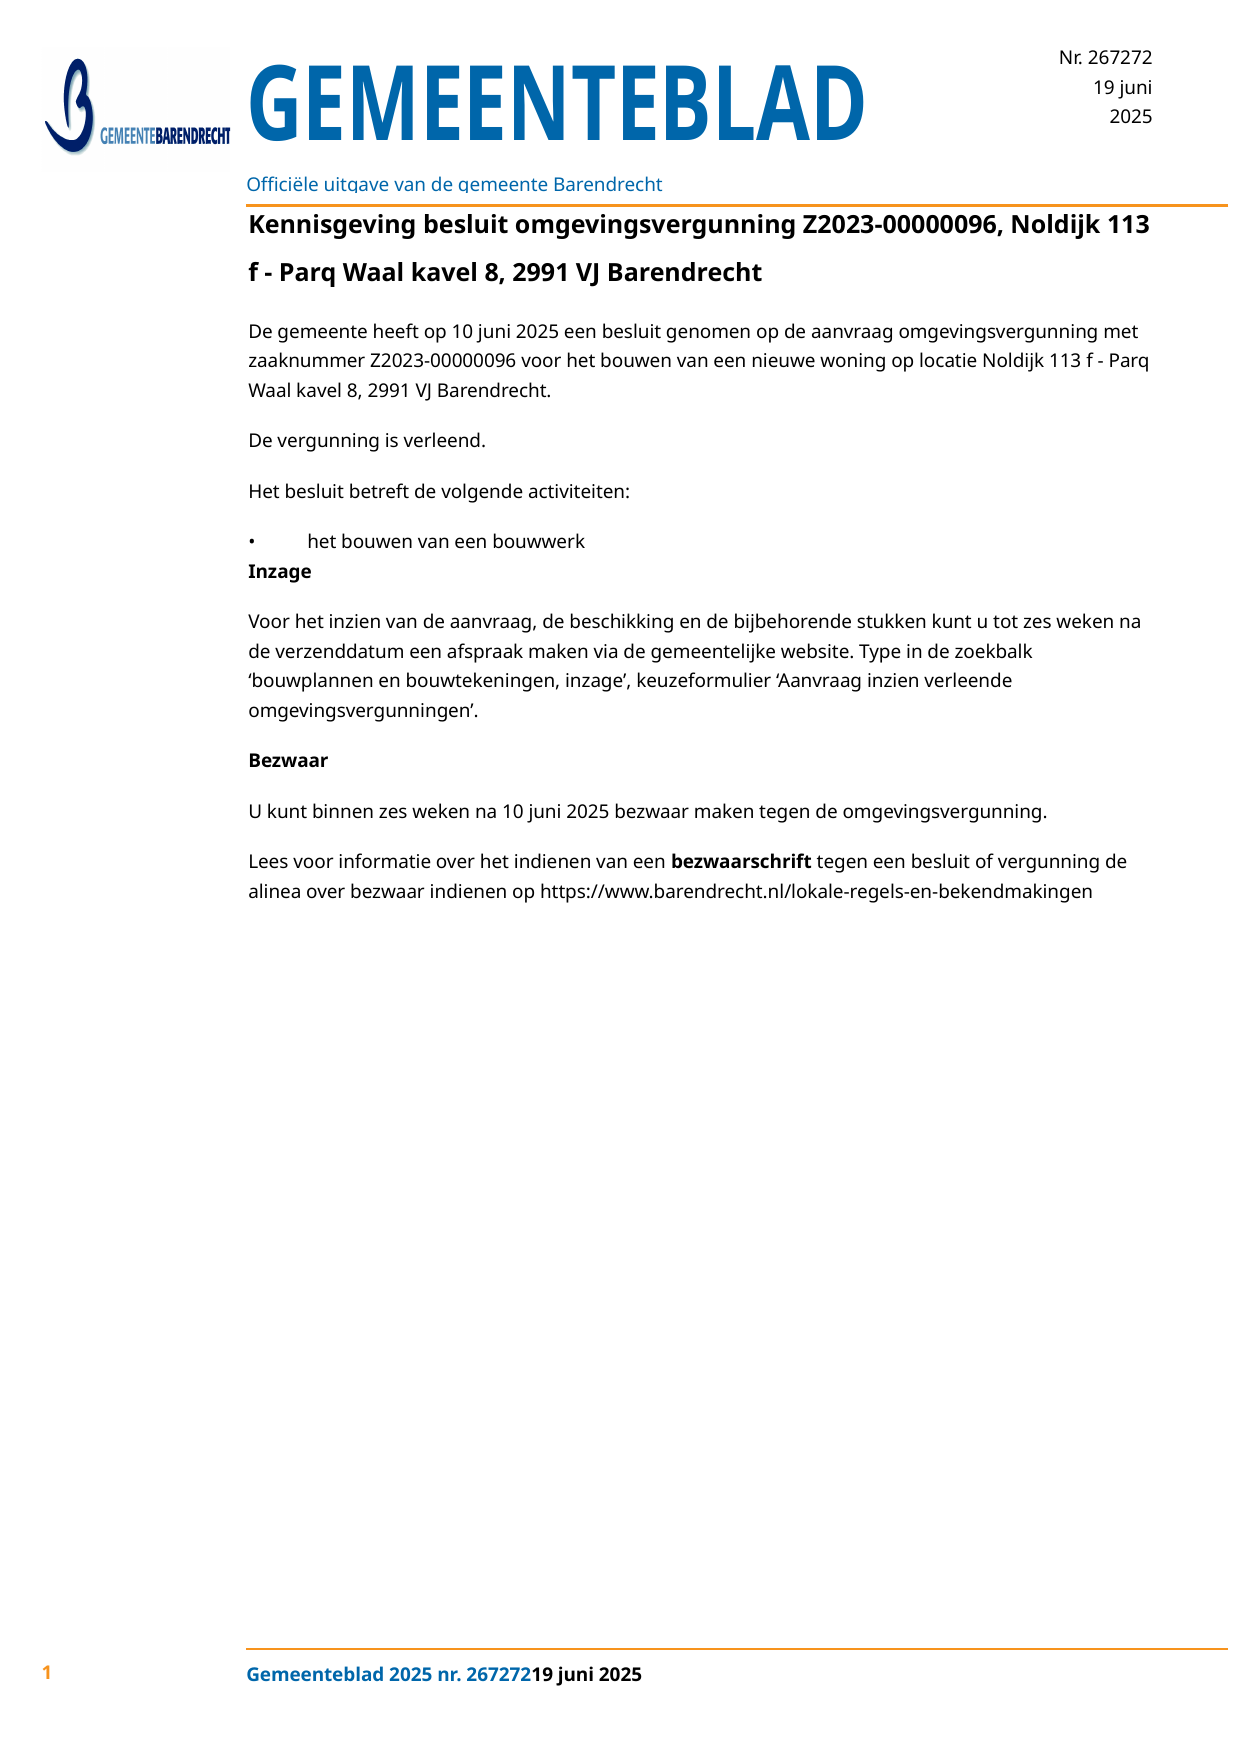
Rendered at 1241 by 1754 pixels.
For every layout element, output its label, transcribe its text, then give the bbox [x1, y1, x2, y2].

text Kennisgeving besluit omgevingsvergunning Z2023-00000096, Noldijk 113 f - Parq Waal kavel 8, 2991 VJ Barendrecht [248, 207, 1152, 288]
picture [41, 47, 231, 172]
text De gemeente heeft op 10 juni 2025 een besluit genomen op de aanvraag omgevingsvergunning met zaaknummer Z2023-00000096 voor het bouwen van een nieuwe woning op locatie Noldijk 113 f - Parq Waal kavel 8, 2991 VJ Barendrecht. [248, 318, 1152, 403]
text Inzage [248, 558, 1152, 584]
text Het besluit betreft de volgende activiteiten: [248, 478, 1152, 504]
text Voor het inzien van de aanvraag, de beschikking en de bijbehorende stukken kunt u tot zes weken na de verzenddatum een afspraak maken via de gemeentelijke website. Type in de zoekbalk ‘bouwplannen en bouwtekeningen, inzage’, keuzeformulier ‘Aanvraag inzien verleende omgevingsvergunningen’. [248, 608, 1152, 723]
text U kunt binnen zes weken na 10 juni 2025 bezwaar maken tegen de omgevingsvergunning. [248, 798, 1152, 824]
list het bouwen van een bouwwerk [248, 528, 1152, 554]
text Lees voor informatie over het indienen van een bezwaarschrift tegen een besluit of vergunning de alinea over bezwaar indienen op https://www.barendrecht.nl/lokale-regels-en-bekendmakingen [248, 848, 1152, 904]
text De vergunning is verleend. [248, 427, 1152, 453]
text Bezwaar [248, 747, 1152, 773]
